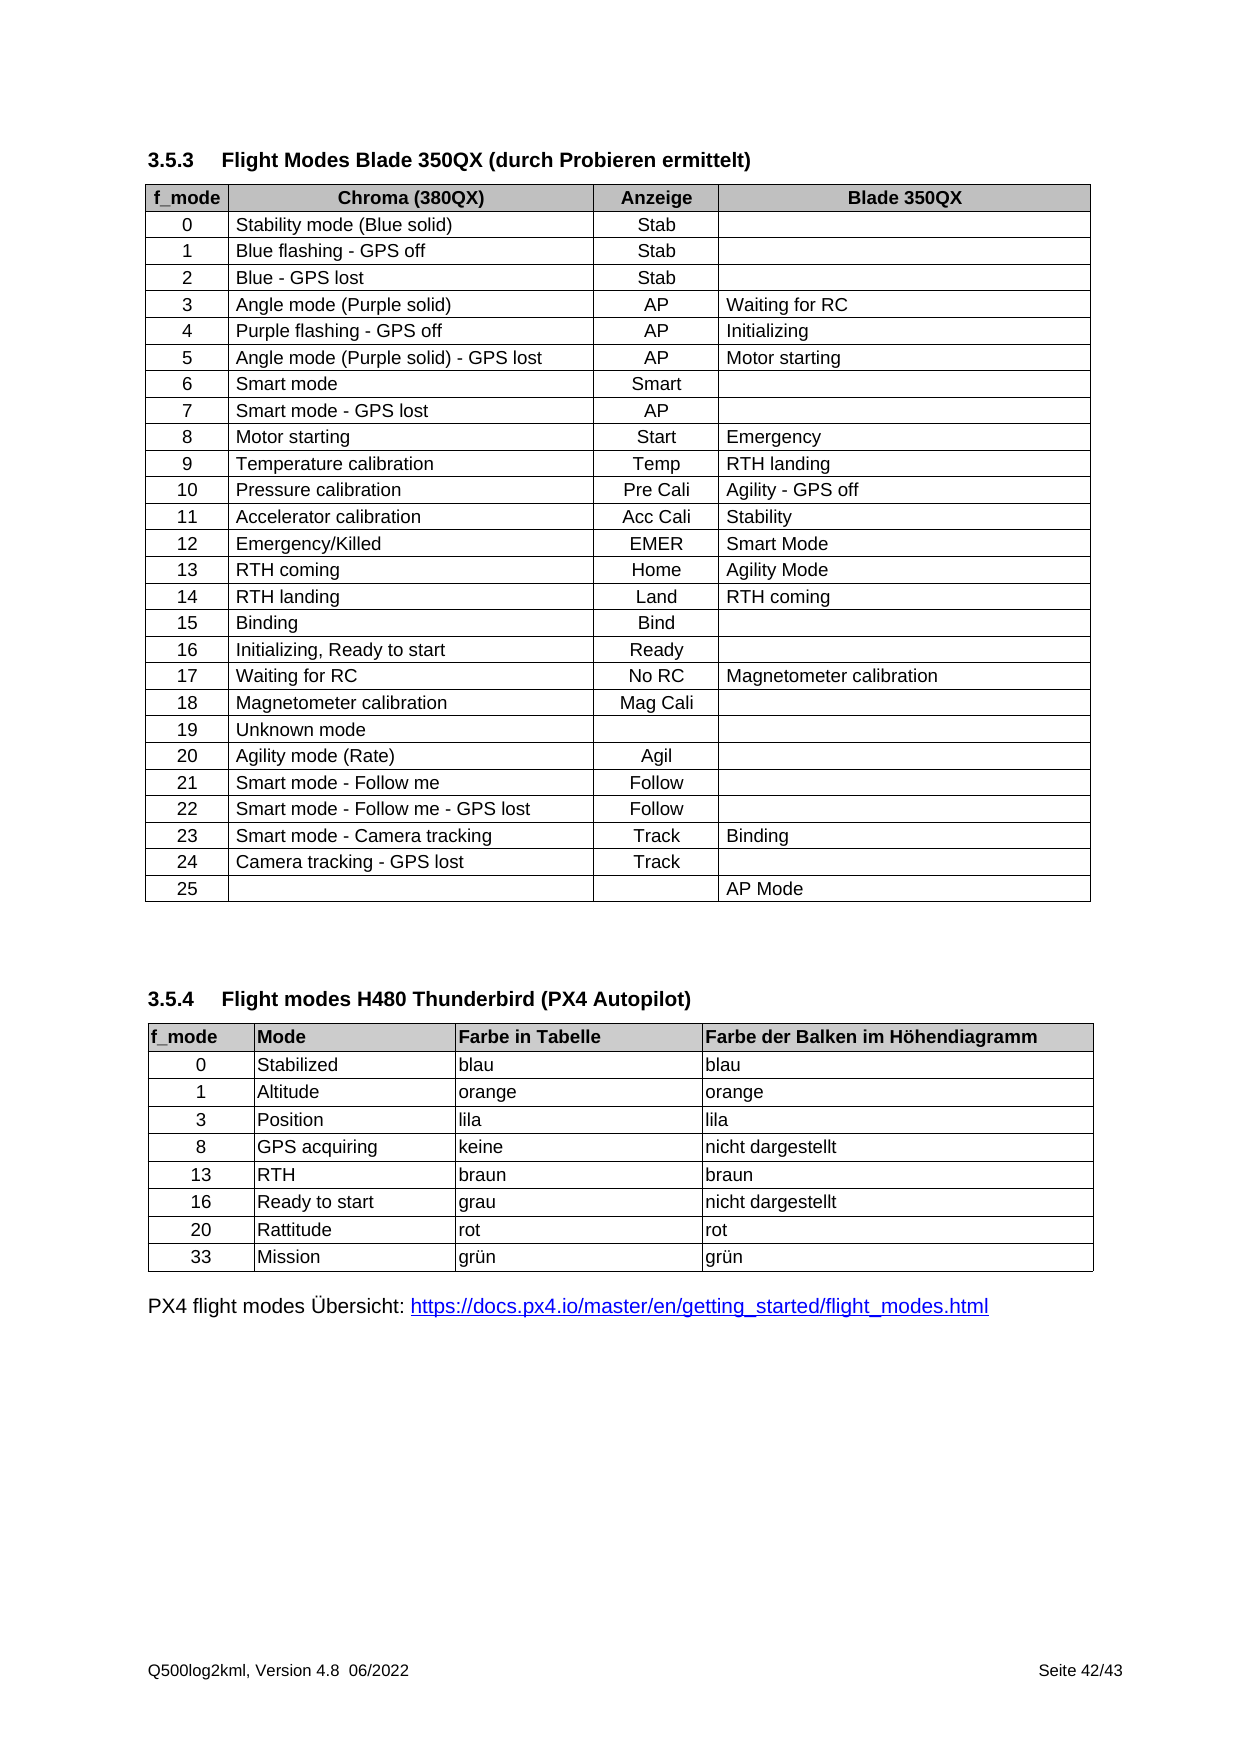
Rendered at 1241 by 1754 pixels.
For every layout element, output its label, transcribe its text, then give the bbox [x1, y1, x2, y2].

table_cell 23 [146, 823, 228, 848]
table_cell Blue - GPS lost [229, 265, 593, 290]
table_header Mode [255, 1024, 455, 1051]
table_cell EMER [594, 530, 718, 556]
table_cell Binding [719, 823, 1090, 848]
table_cell 20 [149, 1217, 254, 1243]
table_cell grün [456, 1244, 702, 1271]
table_cell [719, 796, 1090, 822]
table_cell 13 [146, 557, 228, 582]
table_cell 12 [146, 530, 228, 556]
table_cell [719, 398, 1090, 423]
table_cell 4 [146, 318, 228, 343]
table_cell nicht dargestellt [703, 1134, 1093, 1161]
table_cell 16 [146, 637, 228, 662]
table_cell 14 [146, 584, 228, 609]
table_cell [719, 610, 1090, 636]
table_cell Emergency [719, 424, 1090, 450]
table_cell Blue flashing - GPS off [229, 238, 593, 264]
table_cell grün [703, 1244, 1093, 1271]
table_cell 3 [146, 291, 228, 317]
table_cell Stability mode (Blue solid) [229, 212, 593, 237]
subtitle Flight modes H480 Thunderbird (PX4 Autopilot) [148, 987, 1093, 1011]
table_cell RTH landing [229, 584, 593, 609]
table_cell [719, 690, 1090, 715]
table_cell Motor starting [229, 424, 593, 450]
table_cell GPS acquiring [255, 1134, 455, 1161]
table_cell Smart mode - Camera tracking [229, 823, 593, 848]
table_cell Stab [594, 238, 718, 264]
table_cell Position [255, 1107, 455, 1133]
table_cell Ready to start [255, 1189, 455, 1216]
table_cell Agil [594, 743, 718, 768]
table_cell 7 [146, 398, 228, 423]
table_header f_mode [146, 185, 228, 211]
table_cell braun [456, 1162, 702, 1188]
table_cell RTH [255, 1162, 455, 1188]
table_cell Altitude [255, 1079, 455, 1106]
table_cell 16 [149, 1189, 254, 1216]
table_cell Emergency/Killed [229, 530, 593, 556]
table_cell Angle mode (Purple solid) - GPS lost [229, 345, 593, 370]
table_cell 18 [146, 690, 228, 715]
table_cell Magnetometer calibration [229, 690, 593, 715]
table_cell Accelerator calibration [229, 504, 593, 529]
table_cell Stab [594, 265, 718, 290]
table_cell Follow [594, 796, 718, 822]
table_cell [719, 212, 1090, 237]
table_cell Stability [719, 504, 1090, 529]
table_header Farbe in Tabelle [456, 1024, 702, 1051]
table_cell AP [594, 345, 718, 370]
table_cell Pressure calibration [229, 477, 593, 503]
table_cell AP [594, 398, 718, 423]
table_cell 0 [149, 1052, 254, 1078]
table_cell rot [456, 1217, 702, 1243]
table_cell AP [594, 291, 718, 317]
table_cell Rattitude [255, 1217, 455, 1243]
table_header Blade 350QX [719, 185, 1090, 211]
table_cell RTH landing [719, 451, 1090, 476]
table_cell 10 [146, 477, 228, 503]
table_cell No RC [594, 663, 718, 689]
table_cell AP Mode [719, 876, 1090, 901]
table_cell 22 [146, 796, 228, 822]
table_cell 21 [146, 770, 228, 795]
table_cell Agility - GPS off [719, 477, 1090, 503]
table_cell Stabilized [255, 1052, 455, 1078]
table_cell Smart Mode [719, 530, 1090, 556]
table_cell blau [703, 1052, 1093, 1078]
table_cell [594, 876, 718, 901]
table_cell 6 [146, 371, 228, 397]
table_cell Temperature calibration [229, 451, 593, 476]
table_cell 20 [146, 743, 228, 768]
table_cell Smart mode [229, 371, 593, 397]
table_cell Home [594, 557, 718, 582]
table_cell [719, 637, 1090, 662]
table_cell Pre Cali [594, 477, 718, 503]
table_cell 9 [146, 451, 228, 476]
table_header f_mode [149, 1024, 254, 1051]
table_cell [719, 849, 1090, 875]
table_header Chroma (380QX) [229, 185, 593, 211]
table_cell grau [456, 1189, 702, 1216]
table_cell Motor starting [719, 345, 1090, 370]
table_cell 3 [149, 1107, 254, 1133]
table_cell [719, 716, 1090, 742]
table_cell 24 [146, 849, 228, 875]
table_cell Angle mode (Purple solid) [229, 291, 593, 317]
subtitle Flight Modes Blade 350QX (durch Probieren ermittelt) [148, 148, 1093, 172]
table_cell rot [703, 1217, 1093, 1243]
table_cell Unknown mode [229, 716, 593, 742]
table_cell Acc Cali [594, 504, 718, 529]
table_cell Track [594, 849, 718, 875]
table_cell Ready [594, 637, 718, 662]
table_cell Bind [594, 610, 718, 636]
table_cell Purple flashing - GPS off [229, 318, 593, 343]
table_cell [719, 743, 1090, 768]
table_cell 8 [146, 424, 228, 450]
table_cell Initializing, Ready to start [229, 637, 593, 662]
table_cell Smart [594, 371, 718, 397]
table_cell [594, 716, 718, 742]
table_cell Smart mode - Follow me [229, 770, 593, 795]
table_cell Track [594, 823, 718, 848]
table_cell 5 [146, 345, 228, 370]
table_cell Follow [594, 770, 718, 795]
table_cell [719, 770, 1090, 795]
table_cell [719, 265, 1090, 290]
table_cell nicht dargestellt [703, 1189, 1093, 1216]
table_cell orange [703, 1079, 1093, 1106]
table_cell 33 [149, 1244, 254, 1271]
table_cell [229, 876, 593, 901]
table_cell 0 [146, 212, 228, 237]
table_header Anzeige [594, 185, 718, 211]
table_cell AP [594, 318, 718, 343]
table_cell lila [703, 1107, 1093, 1133]
table_cell Smart mode - GPS lost [229, 398, 593, 423]
table_cell 1 [146, 238, 228, 264]
table_cell keine [456, 1134, 702, 1161]
table_cell 13 [149, 1162, 254, 1188]
table_cell 15 [146, 610, 228, 636]
table_header Farbe der Balken im Höhendiagramm [703, 1024, 1093, 1051]
table_cell 2 [146, 265, 228, 290]
table_cell 19 [146, 716, 228, 742]
text PX4 flight modes Übersicht: https://docs.px4.io/master/en/getting_started/flight_modes.html [148, 1294, 1093, 1318]
table_cell 17 [146, 663, 228, 689]
table_cell Smart mode - Follow me - GPS lost [229, 796, 593, 822]
table_cell Mag Cali [594, 690, 718, 715]
table_cell orange [456, 1079, 702, 1106]
table_cell blau [456, 1052, 702, 1078]
table_cell Stab [594, 212, 718, 237]
table_cell RTH coming [229, 557, 593, 582]
table_cell Magnetometer calibration [719, 663, 1090, 689]
table_cell lila [456, 1107, 702, 1133]
table_cell Waiting for RC [229, 663, 593, 689]
table_cell Agility Mode [719, 557, 1090, 582]
table_cell Waiting for RC [719, 291, 1090, 317]
table_cell Camera tracking - GPS lost [229, 849, 593, 875]
table_cell Agility mode (Rate) [229, 743, 593, 768]
table_cell 1 [149, 1079, 254, 1106]
table_cell RTH coming [719, 584, 1090, 609]
table_cell Start [594, 424, 718, 450]
table_cell [719, 238, 1090, 264]
table_cell 25 [146, 876, 228, 901]
table_cell Initializing [719, 318, 1090, 343]
table_cell Land [594, 584, 718, 609]
table_cell Binding [229, 610, 593, 636]
table_cell Temp [594, 451, 718, 476]
table_cell braun [703, 1162, 1093, 1188]
table_cell 8 [149, 1134, 254, 1161]
table_cell 11 [146, 504, 228, 529]
table_cell [719, 371, 1090, 397]
table_cell Mission [255, 1244, 455, 1271]
